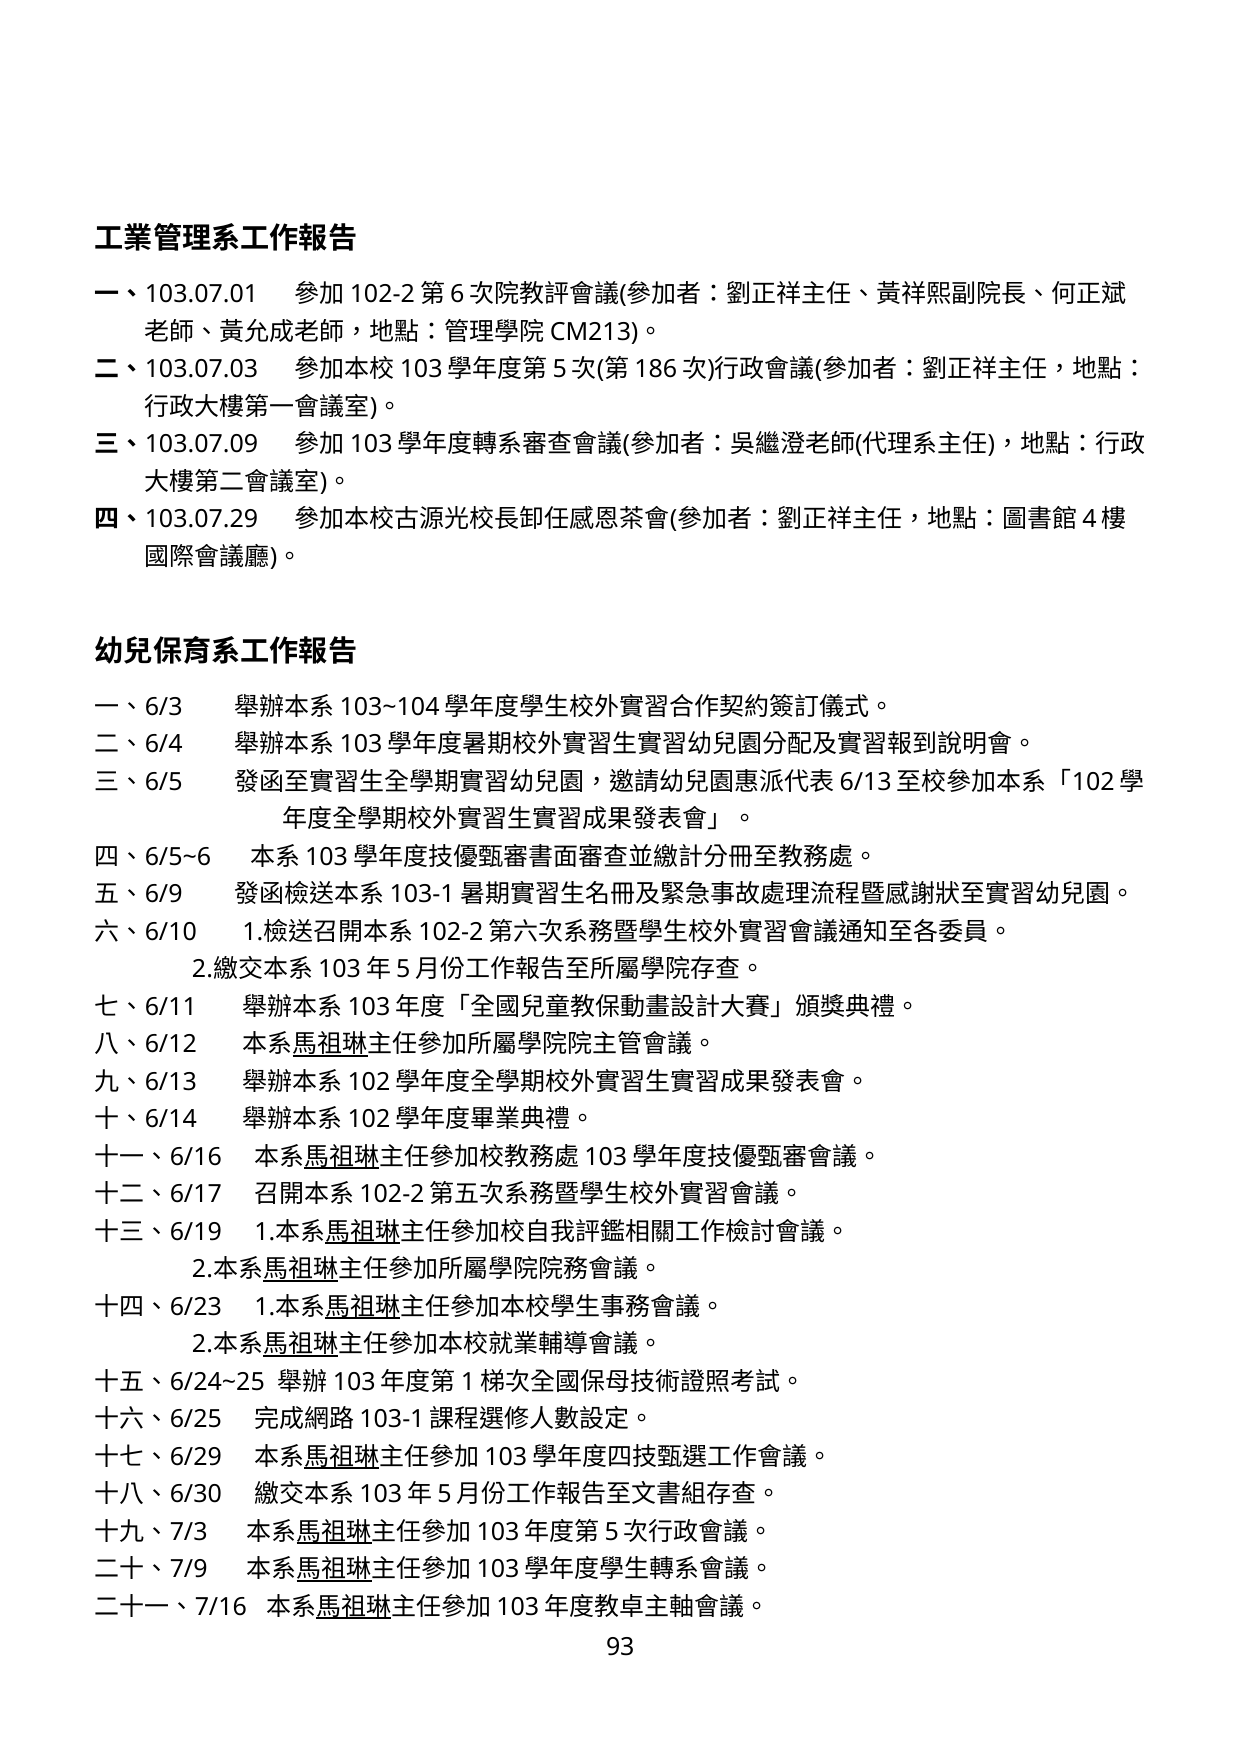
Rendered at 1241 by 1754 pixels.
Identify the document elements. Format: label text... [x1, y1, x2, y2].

text 八、6/12 本系馬祖琳主任參加所屬學院院主管會議。 [94, 1023, 1146, 1061]
text 十一、6/16 本系馬祖琳主任參加校教務處103學年度技優甄審會議。 [94, 1136, 1146, 1173]
text 十、6/14 舉辦本系102學年度畢業典禮。 [94, 1098, 1146, 1136]
text 工業管理系工作報告 [94, 198, 1146, 273]
text 幼兒保育系工作報告 [94, 611, 1146, 686]
text 2.本系馬祖琳主任參加本校就業輔導會議。 [94, 1323, 1146, 1361]
text 二、6/4 舉辦本系103學年度暑期校外實習生實習幼兒園分配及實習報到說明會。 [94, 723, 1146, 761]
text 十五、6/24~25 舉辦103年度第1梯次全國保母技術證照考試。 [94, 1361, 1146, 1398]
text 2.繳交本系103年5月份工作報告至所屬學院存查。 [94, 948, 1146, 986]
text 四、6/5~6 本系103學年度技優甄審書面審查並繳計分冊至教務處。 [94, 836, 1146, 873]
text 七、6/11 舉辦本系103年度「全國兒童教保動畫設計大賽」頒獎典禮。 [94, 986, 1146, 1023]
text 一、103.07.01 參加102-2第6次院教評會議(參加者：劉正祥主任、黃祥熙副院長、何正斌老師、黃允成老師，地點：管理學院CM213)。 [94, 273, 1146, 348]
text 五、6/9 發函檢送本系103-1暑期實習生名冊及緊急事故處理流程暨感謝狀至實習幼兒園。 [94, 873, 1146, 911]
text 一、6/3 舉辦本系103~104學年度學生校外實習合作契約簽訂儀式。 [94, 686, 1146, 723]
text 十九、7/3 本系馬祖琳主任參加103年度第5次行政會議。 [94, 1511, 1146, 1548]
text 十六、6/25 完成網路103-1課程選修人數設定。 [94, 1398, 1146, 1436]
text 二十、7/9 本系馬祖琳主任參加103學年度學生轉系會議。 [94, 1548, 1146, 1586]
text 九、6/13 舉辦本系102學年度全學期校外實習生實習成果發表會。 [94, 1061, 1146, 1098]
text 十二、6/17 召開本系102-2第五次系務暨學生校外實習會議。 [94, 1173, 1146, 1211]
text 十七、6/29 本系馬祖琳主任參加103學年度四技甄選工作會議。 [94, 1436, 1146, 1473]
text 十四、6/23 1.本系馬祖琳主任參加本校學生事務會議。 [94, 1286, 1146, 1323]
text 二、103.07.03 參加本校103學年度第5次(第186次)行政會議(參加者：劉正祥主任，地點：行政大樓第一會議室)。 [94, 348, 1146, 423]
text 六、6/10 1.檢送召開本系102-2第六次系務暨學生校外實習會議通知至各委員。 [94, 911, 1146, 948]
text 三、103.07.09 參加103學年度轉系審查會議(參加者：吳繼澄老師(代理系主任)，地點：行政大樓第二會議室)。 [94, 423, 1146, 498]
text 十八、6/30 繳交本系103年5月份工作報告至文書組存查。 [94, 1473, 1146, 1511]
text 2.本系馬祖琳主任參加所屬學院院務會議。 [94, 1248, 1146, 1286]
text 四、103.07.29 參加本校古源光校長卸任感恩茶會(參加者：劉正祥主任，地點：圖書館4樓國際會議廳)。 [94, 498, 1146, 573]
text 十三、6/19 1.本系馬祖琳主任參加校自我評鑑相關工作檢討會議。 [94, 1211, 1146, 1248]
text 二十一、7/16 本系馬祖琳主任參加103年度教卓主軸會議。 [94, 1586, 1146, 1623]
text 三、6/5 發函至實習生全學期實習幼兒園，邀請幼兒園惠派代表6/13至校參加本系「102學年度全學期校外實習生實習成果發表會」。 [94, 761, 1146, 836]
